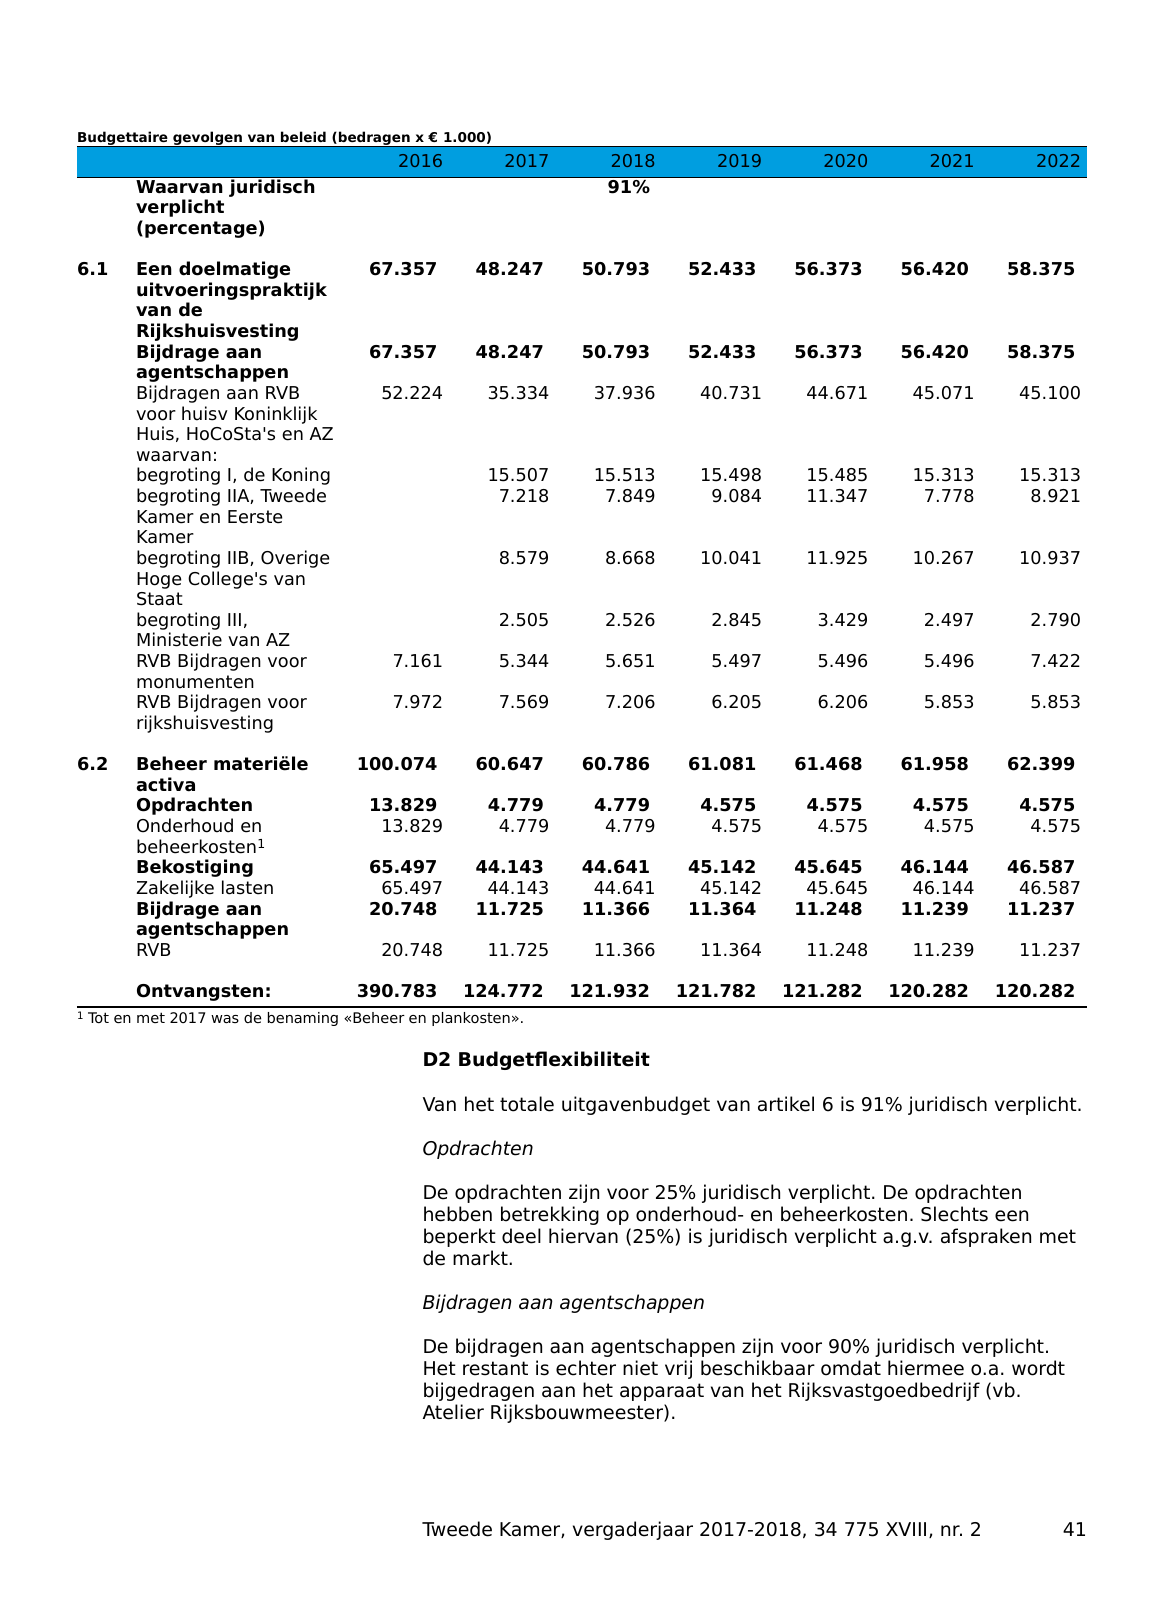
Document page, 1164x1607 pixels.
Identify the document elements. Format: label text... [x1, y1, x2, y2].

table_cell 7.161 [343, 651, 449, 692]
table_cell 11.364 [661, 899, 768, 940]
table_cell [130, 960, 342, 981]
table_cell Bekostiging [130, 857, 342, 878]
table_cell 4.779 [449, 795, 555, 816]
table_cell Ontvangsten: [130, 981, 342, 1006]
table_cell 4.779 [449, 816, 555, 857]
table_cell 11.237 [980, 940, 1087, 960]
table_cell [77, 486, 130, 548]
table_cell [874, 178, 980, 238]
table_cell 11.239 [874, 940, 980, 960]
table_cell Onderhoud en beheerkosten1 [130, 816, 342, 857]
table_cell [449, 734, 555, 754]
table_cell 5.496 [874, 651, 980, 692]
table_cell [449, 445, 555, 465]
table_cell 15.313 [980, 465, 1087, 486]
table_cell 15.507 [449, 465, 555, 486]
table_cell 46.587 [980, 878, 1087, 898]
table_cell 11.347 [768, 486, 874, 548]
table_cell [77, 816, 130, 857]
table_cell 50.793 [555, 342, 661, 383]
table_cell [980, 178, 1087, 238]
table_cell 100.074 [343, 754, 449, 795]
table_cell [661, 178, 768, 238]
table_cell [343, 465, 449, 486]
table_cell 2.526 [555, 610, 661, 651]
table_cell waarvan: [130, 445, 342, 465]
table_cell 7.849 [555, 486, 661, 548]
table_cell 5.651 [555, 651, 661, 692]
table_cell begroting IIA, Tweede Kamer en Eerste Kamer [130, 486, 342, 548]
table_cell [343, 445, 449, 465]
table_cell [874, 734, 980, 754]
table_cell 10.937 [980, 548, 1087, 610]
table_cell 121.932 [555, 981, 661, 1006]
table_cell 2.845 [661, 610, 768, 651]
table_cell [343, 548, 449, 610]
table_cell 5.853 [980, 692, 1087, 733]
table_cell [77, 692, 130, 733]
table_cell 50.793 [555, 259, 661, 342]
table_cell 11.366 [555, 899, 661, 940]
table_cell 67.357 [343, 259, 449, 342]
table_cell 67.357 [343, 342, 449, 383]
table_cell 121.782 [661, 981, 768, 1006]
table_cell [874, 445, 980, 465]
table_cell [768, 445, 874, 465]
table_cell 60.786 [555, 754, 661, 795]
table_cell 65.497 [343, 878, 449, 898]
table_cell 6.205 [661, 692, 768, 733]
table_cell [343, 178, 449, 238]
table_cell 8.921 [980, 486, 1087, 548]
table_cell [77, 178, 130, 238]
table_cell 7.218 [449, 486, 555, 548]
table_cell 5.497 [661, 651, 768, 692]
table_cell 13.829 [343, 795, 449, 816]
table_header Budgettaire gevolgen van beleid (bedragen x € 1.000) [77, 130, 1087, 146]
table_cell 2019 [661, 147, 768, 177]
table_cell 6.206 [768, 692, 874, 733]
table_cell 20.748 [343, 940, 449, 960]
table_cell 20.748 [343, 899, 449, 940]
table_cell 1 Tot en met 2017 was de benaming «Beheer en plankosten». [77, 1008, 1087, 1027]
table_cell 56.420 [874, 342, 980, 383]
table_cell 45.645 [768, 878, 874, 898]
table_cell 6.1 [77, 259, 130, 342]
table_cell 2016 [343, 147, 449, 177]
table_cell 7.422 [980, 651, 1087, 692]
table_cell 2.497 [874, 610, 980, 651]
subtitle Bijdragen aan agentschappen [422, 1292, 1087, 1314]
table_cell Bijdragen aan RVB voor huisv Koninklijk Huis, HoCoSta's en AZ [130, 383, 342, 445]
table_cell [980, 960, 1087, 981]
table_cell 56.420 [874, 259, 980, 342]
table_cell [77, 857, 130, 878]
table_cell [768, 960, 874, 981]
table_cell 52.433 [661, 342, 768, 383]
table_cell 15.485 [768, 465, 874, 486]
table_cell 45.071 [874, 383, 980, 445]
table_cell 4.575 [980, 795, 1087, 816]
table_cell 46.587 [980, 857, 1087, 878]
table_cell 11.925 [768, 548, 874, 610]
table_cell 58.375 [980, 259, 1087, 342]
table_cell 44.143 [449, 878, 555, 898]
table_cell 44.143 [449, 857, 555, 878]
table_cell 11.239 [874, 899, 980, 940]
table_cell 35.334 [449, 383, 555, 445]
table_cell 45.645 [768, 857, 874, 878]
table_cell [343, 734, 449, 754]
table_cell 5.344 [449, 651, 555, 692]
table_cell [768, 734, 874, 754]
table_cell Zakelijke lasten [130, 878, 342, 898]
table_cell Bijdrage aan agentschappen [130, 899, 342, 940]
table_cell begroting I, de Koning [130, 465, 342, 486]
table_cell 91% [555, 178, 661, 238]
table_cell 11.366 [555, 940, 661, 960]
table_cell [661, 960, 768, 981]
table_cell [874, 960, 980, 981]
table_cell Waarvan juridisch verplicht (percentage) [130, 178, 342, 238]
table_cell [449, 960, 555, 981]
table_cell [768, 178, 874, 238]
table_cell 11.248 [768, 940, 874, 960]
table_cell 10.267 [874, 548, 980, 610]
table_cell 11.725 [449, 899, 555, 940]
table_cell 60.647 [449, 754, 555, 795]
table_cell [77, 940, 130, 960]
table_cell 4.575 [661, 816, 768, 857]
table_cell 2022 [980, 147, 1087, 177]
table_cell [77, 147, 130, 177]
table_cell 4.575 [768, 816, 874, 857]
table_cell [555, 239, 661, 259]
table_cell 44.641 [555, 878, 661, 898]
table_cell [77, 960, 130, 981]
table_cell [77, 981, 130, 1006]
table_cell 56.373 [768, 259, 874, 342]
table_cell 7.778 [874, 486, 980, 548]
table_cell 7.569 [449, 692, 555, 733]
table_cell [980, 239, 1087, 259]
text Van het totale uitgavenbudget van artikel 6 is 91% juridisch verplicht. [422, 1093, 1087, 1116]
subtitle D2 Budgetflexibiliteit [422, 1049, 1087, 1071]
table_cell 2.505 [449, 610, 555, 651]
table_cell [343, 960, 449, 981]
table_cell 4.575 [980, 816, 1087, 857]
table_cell [130, 239, 342, 259]
table_cell 11.364 [661, 940, 768, 960]
table_cell 3.429 [768, 610, 874, 651]
table_cell 11.248 [768, 899, 874, 940]
table_cell [661, 239, 768, 259]
table_cell 45.142 [661, 857, 768, 878]
table_cell 62.399 [980, 754, 1087, 795]
table_cell 61.958 [874, 754, 980, 795]
table_cell [77, 795, 130, 816]
table_cell RVB [130, 940, 342, 960]
table_cell RVB Bijdragen voor monumenten [130, 651, 342, 692]
table_cell [77, 342, 130, 383]
table_cell [343, 486, 449, 548]
table_cell 2021 [874, 147, 980, 177]
table_cell 2020 [768, 147, 874, 177]
table_cell 4.779 [555, 795, 661, 816]
table_cell 37.936 [555, 383, 661, 445]
table_cell 4.575 [661, 795, 768, 816]
table_cell Een doelmatige uitvoeringspraktijk van de Rijkshuisvesting [130, 259, 342, 342]
table_cell 15.313 [874, 465, 980, 486]
table_cell [77, 548, 130, 610]
table_cell begroting III, Ministerie van AZ [130, 610, 342, 651]
table_cell [555, 734, 661, 754]
table_cell [77, 465, 130, 486]
table_cell 46.144 [874, 878, 980, 898]
table_cell 52.224 [343, 383, 449, 445]
table_cell [77, 610, 130, 651]
table_cell 58.375 [980, 342, 1087, 383]
table_cell RVB Bijdragen voor rijkshuisvesting [130, 692, 342, 733]
table_cell [77, 899, 130, 940]
table_cell 44.671 [768, 383, 874, 445]
table_cell 11.725 [449, 940, 555, 960]
table_cell 390.783 [343, 981, 449, 1006]
table_cell [768, 239, 874, 259]
table_cell 46.144 [874, 857, 980, 878]
table_cell 15.498 [661, 465, 768, 486]
table_cell [874, 239, 980, 259]
table_cell 11.237 [980, 899, 1087, 940]
table_cell [343, 610, 449, 651]
table_cell 56.373 [768, 342, 874, 383]
table_cell 52.433 [661, 259, 768, 342]
table_cell 13.829 [343, 816, 449, 857]
table_cell 2017 [449, 147, 555, 177]
table_cell Bijdrage aan agentschappen [130, 342, 342, 383]
table_cell 124.772 [449, 981, 555, 1006]
table_cell Opdrachten [130, 795, 342, 816]
table_cell 2018 [555, 147, 661, 177]
table_cell 4.575 [768, 795, 874, 816]
table_cell [555, 960, 661, 981]
table_cell 6.2 [77, 754, 130, 795]
table_cell [130, 734, 342, 754]
table_cell 9.084 [661, 486, 768, 548]
table_cell [980, 445, 1087, 465]
table_cell [130, 147, 342, 177]
table_cell 8.579 [449, 548, 555, 610]
table_cell 45.142 [661, 878, 768, 898]
table_cell [77, 651, 130, 692]
table_cell 121.282 [768, 981, 874, 1006]
text De bijdragen aan agentschappen zijn voor 90% juridisch verplicht. Het restant is echter niet vrij beschikbaar omdat hiermee o.a. wordt bijgedragen aan het apparaat van het Rijksvastgoedbedrijf (vb. Atelier Rijksbouwmeester). [422, 1336, 1087, 1424]
table_cell 45.100 [980, 383, 1087, 445]
table_cell [77, 383, 130, 445]
table_cell begroting IIB, Overige Hoge College's van Staat [130, 548, 342, 610]
table_cell 48.247 [449, 342, 555, 383]
table_cell 4.575 [874, 795, 980, 816]
table_cell 120.282 [874, 981, 980, 1006]
table_cell 120.282 [980, 981, 1087, 1006]
table_cell 61.081 [661, 754, 768, 795]
table_cell [77, 878, 130, 898]
table_cell [661, 445, 768, 465]
table_cell 7.972 [343, 692, 449, 733]
table_cell [77, 734, 130, 754]
table_cell [449, 239, 555, 259]
table_cell 8.668 [555, 548, 661, 610]
table_cell [661, 734, 768, 754]
text De opdrachten zijn voor 25% juridisch verplicht. De opdrachten hebben betrekking op onderhoud- en beheerkosten. Slechts een beperkt deel hiervan (25%) is juridisch verplicht a.g.v. afspraken met de markt. [422, 1182, 1087, 1270]
table_cell [980, 734, 1087, 754]
table_cell [77, 445, 130, 465]
table_cell 65.497 [343, 857, 449, 878]
table_cell [343, 239, 449, 259]
table_cell [449, 178, 555, 238]
table_cell 61.468 [768, 754, 874, 795]
table_cell [555, 445, 661, 465]
table_cell 48.247 [449, 259, 555, 342]
table_cell 40.731 [661, 383, 768, 445]
table_cell 5.496 [768, 651, 874, 692]
table_cell 4.779 [555, 816, 661, 857]
table_cell 2.790 [980, 610, 1087, 651]
subtitle Opdrachten [422, 1138, 1087, 1160]
table_cell 15.513 [555, 465, 661, 486]
table_cell [77, 239, 130, 259]
table_cell 44.641 [555, 857, 661, 878]
table_cell Beheer materiële activa [130, 754, 342, 795]
table_cell 7.206 [555, 692, 661, 733]
table_cell 4.575 [874, 816, 980, 857]
table_cell 10.041 [661, 548, 768, 610]
table_cell 5.853 [874, 692, 980, 733]
